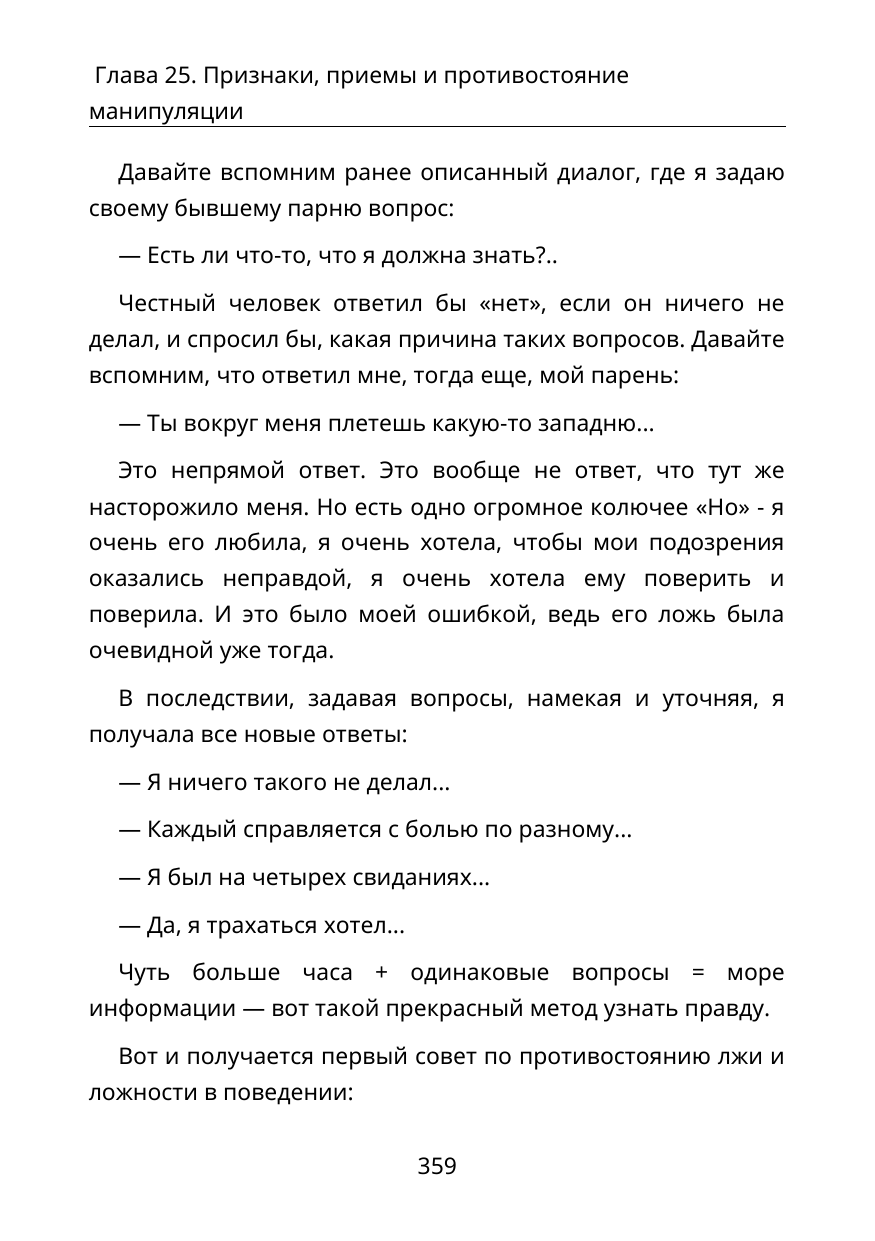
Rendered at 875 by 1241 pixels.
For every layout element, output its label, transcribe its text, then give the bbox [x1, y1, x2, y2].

text Честный человек ответил бы «нет», если он ничего не делал, и спросил бы, какая причина таких вопросов. Давайте вспомним, что ответил мне, тогда еще, мой парень: [88, 287, 786, 390]
text — Я был на четырех свиданиях... [88, 861, 786, 892]
text Давайте вспомним ранее описанный диалог, где я задаю своему бывшему парню вопрос: [88, 156, 786, 223]
text — Каждый справляется с болью по разному... [88, 813, 786, 844]
text Чуть больше часа + одинаковые вопросы = море информации — вот такой прекрасный метод узнать правду. [88, 956, 786, 1023]
text В последствии, задавая вопросы, намекая и уточняя, я получала все новые ответы: [88, 682, 786, 749]
text — Да, я трахаться хотел... [88, 909, 786, 940]
text Это непрямой ответ. Это вообще не ответ, что тут же насторожило меня. Но есть одно огромное колючее «Но» - я очень его любила, я очень хотела, чтобы мои подозрения оказались неправдой, я очень хотела ему поверить и поверила. И это было моей ошибкой, ведь его ложь была очевидной уже тогда. [88, 454, 786, 665]
text — Ты вокруг меня плетешь какую-то западню... [88, 407, 786, 438]
text — Я ничего такого не делал... [88, 766, 786, 797]
text Вот и получается первый совет по противостоянию лжи и ложности в поведении: [88, 1040, 786, 1107]
text — Есть ли что-то, что я должна знать?.. [88, 239, 786, 271]
